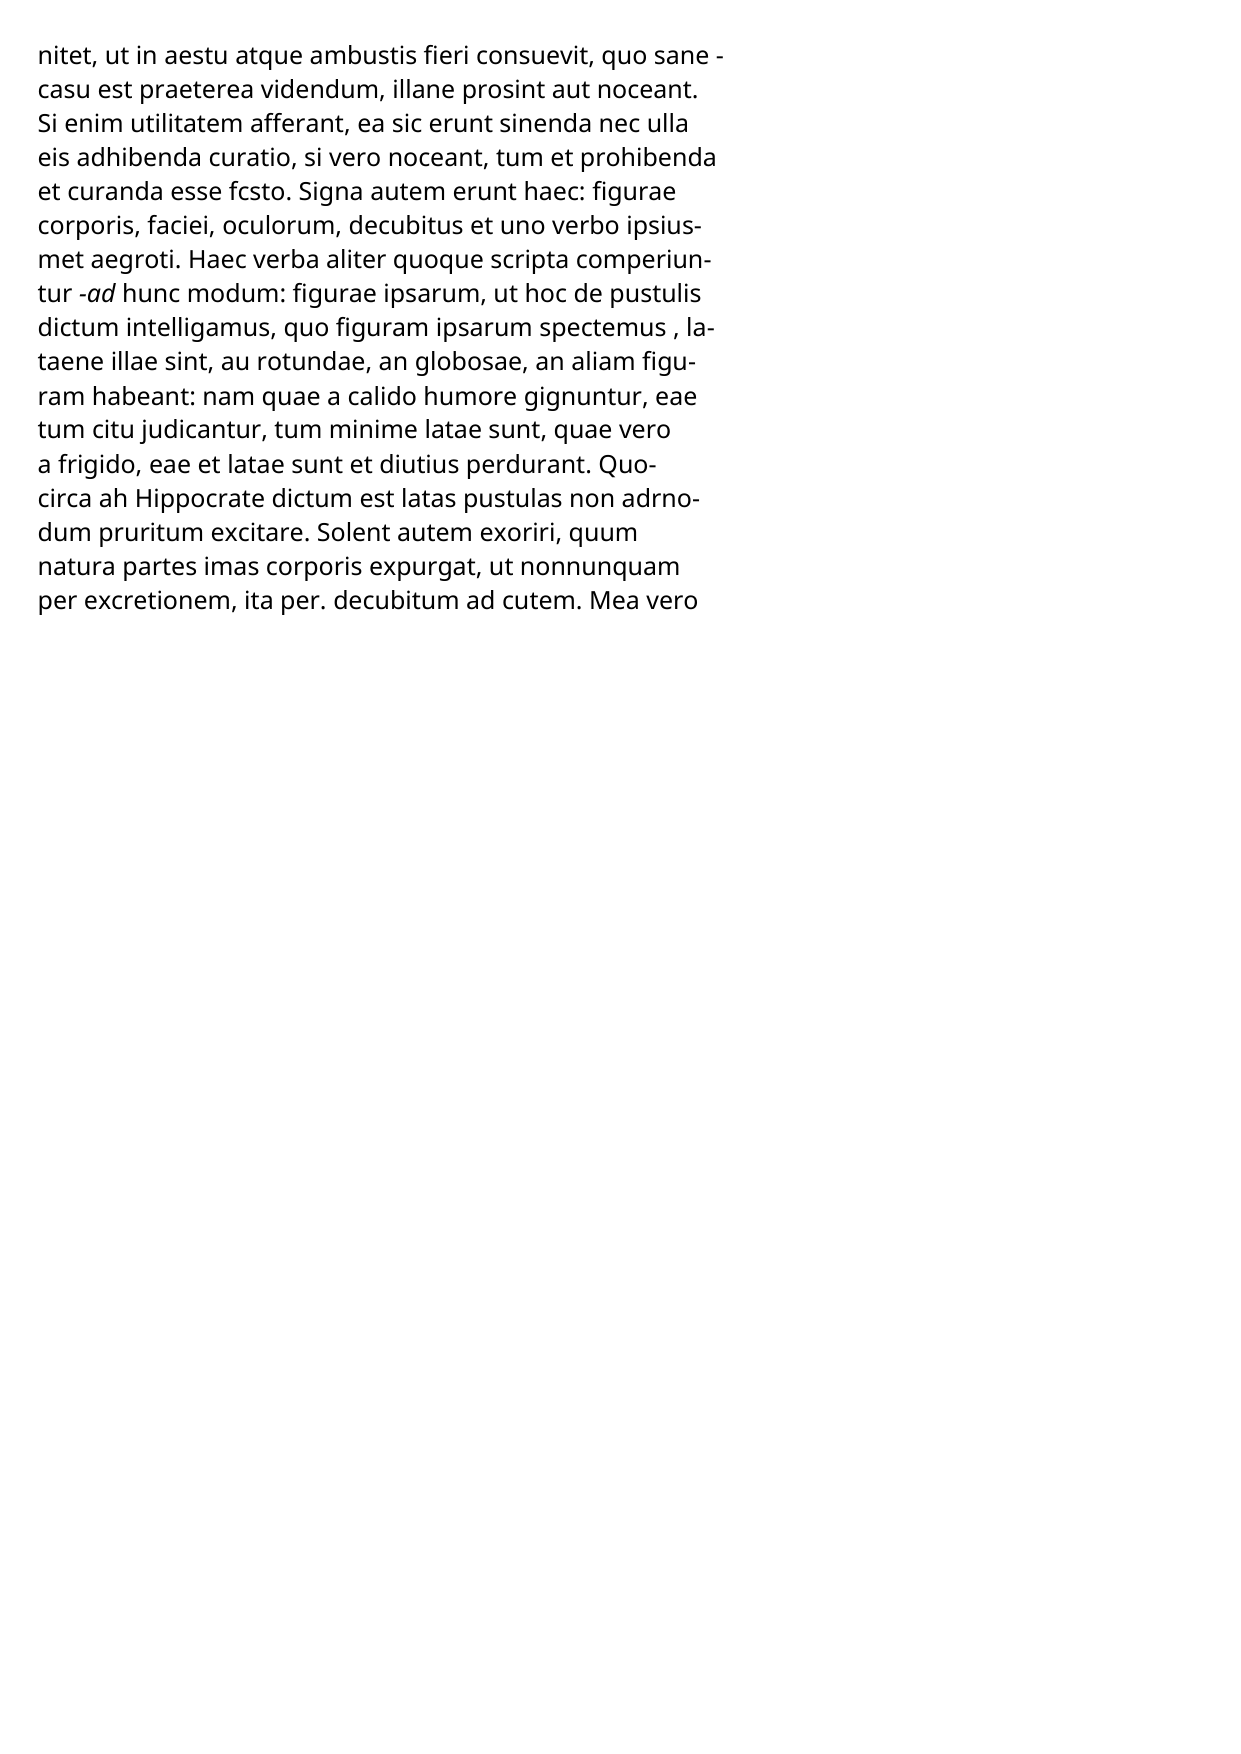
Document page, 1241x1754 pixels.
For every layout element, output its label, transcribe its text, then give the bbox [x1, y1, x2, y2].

text nitet, ut in aestu atque ambustis fieri consuevit, quo sane - casu est praeterea videndum, illane prosint aut noceant. Si enim utilitatem afferant, ea sic erunt sinenda nec ulla eis adhibenda curatio, si vero noceant, tum et prohibenda et curanda esse fcsto. Signa autem erunt haec: figurae corporis, faciei, oculorum, decubitus et uno verbo ipsius- met aegroti. Haec verba aliter quoque scripta comperiun- tur -ad hunc modum: figurae ipsarum, ut hoc de pustulis dictum intelligamus, quo figuram ipsarum spectemus , la- taene illae sint, au rotundae, an globosae, an aliam figu- ram habeant: nam quae a calido humore gignuntur, eae tum citu judicantur, tum minime latae sunt, quae vero a frigido, eae et latae sunt et diutius perdurant. Quo- circa ah Hippocrate dictum est latas pustulas non adrno- dum pruritum excitare. Solent autem exoriri, quum natura partes imas corporis expurgat, ut nonnunquam per excretionem, ita per. decubitum ad cutem. Mea vero [37, 37, 1203, 617]
